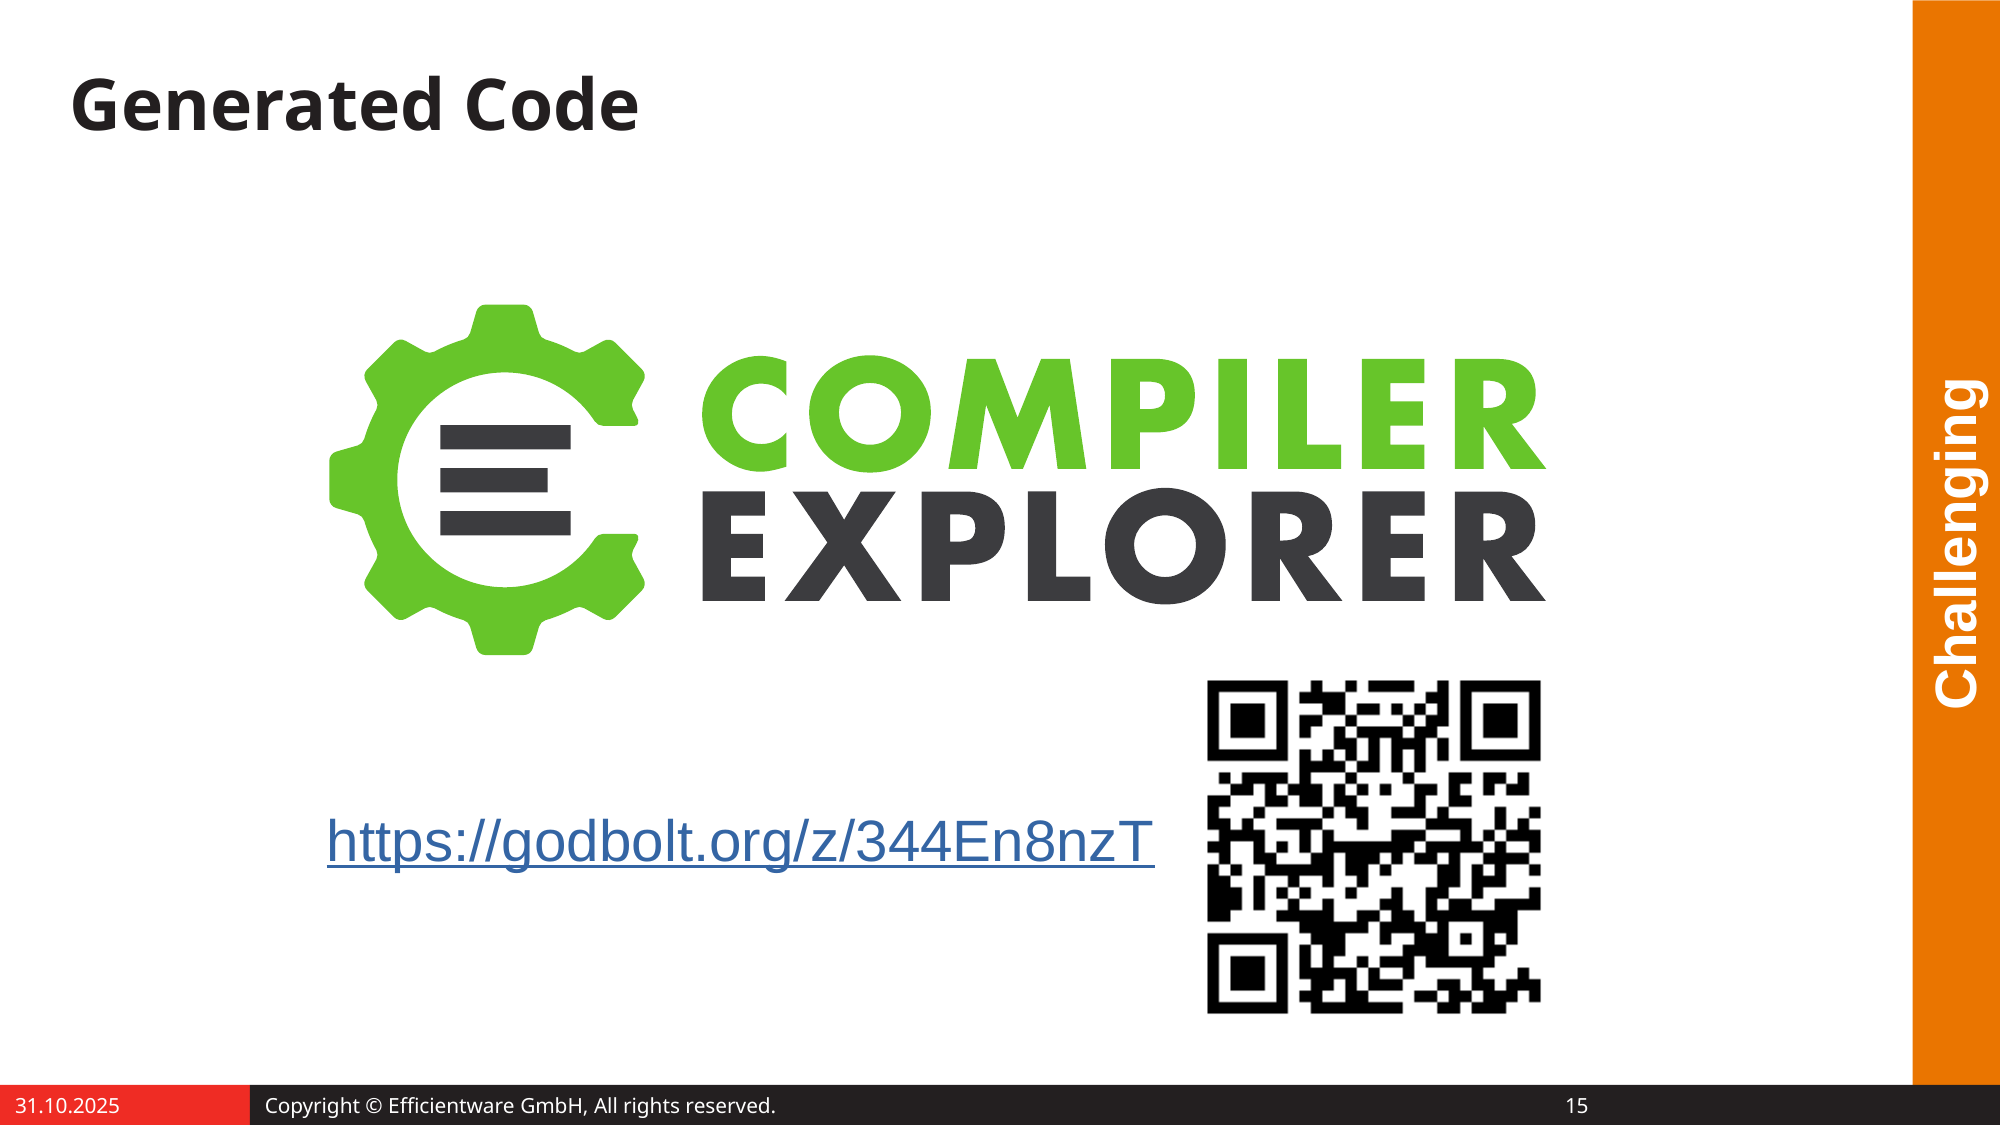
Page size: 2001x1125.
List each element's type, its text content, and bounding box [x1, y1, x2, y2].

picture [38, 0, 1838, 1060]
title Generated Code [55, 52, 1945, 156]
footer Copyright © Efficientware GmbH, All rights reserved. [249, 1084, 1550, 1125]
text_box https://godbolt.org/z/344En8nzT [311, 801, 1162, 882]
slide_number [1550, 1084, 2000, 1125]
text_box Challenging [1912, 0, 2000, 1084]
slide_number 31.10.2025 [0, 1084, 249, 1125]
